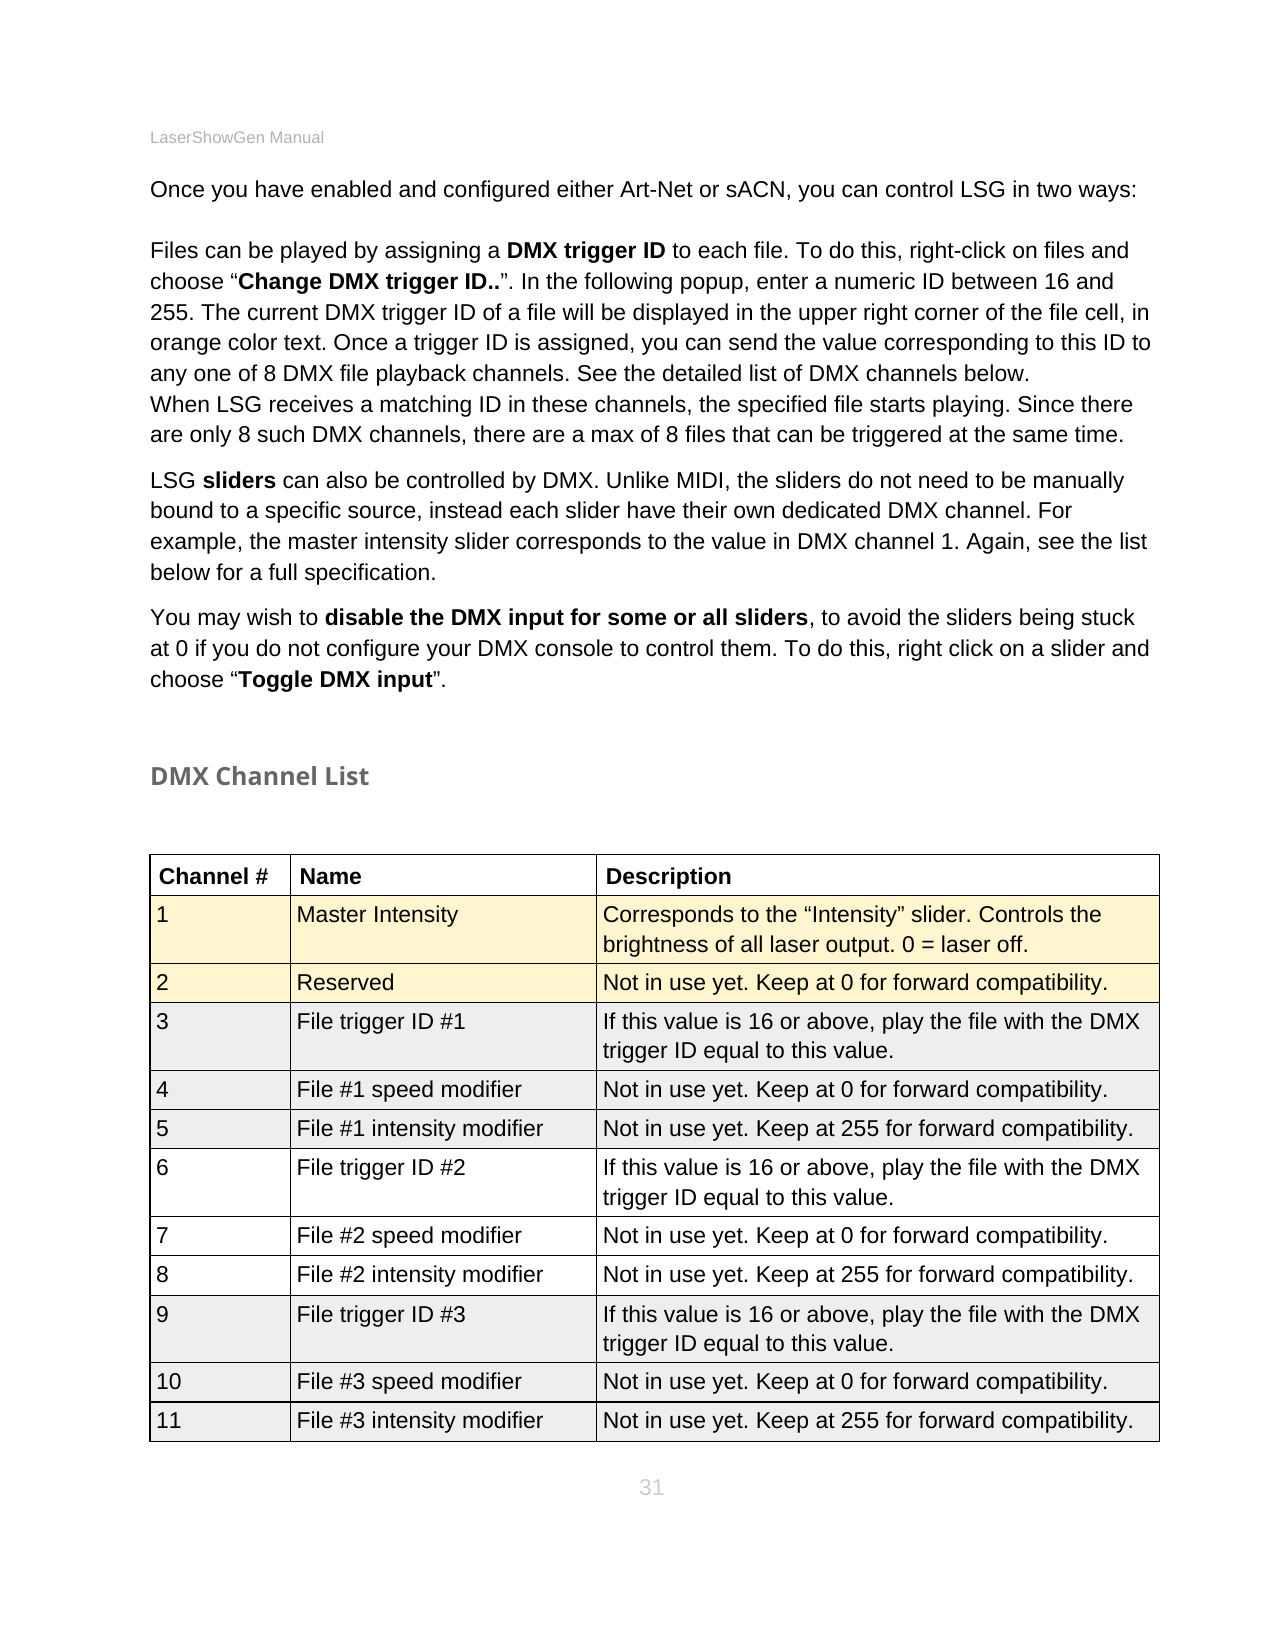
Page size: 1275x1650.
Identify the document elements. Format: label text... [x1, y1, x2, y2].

subtitle DMX Channel List [150, 759, 1153, 793]
table_header Channel # [151, 855, 290, 895]
table_header Description [597, 855, 1159, 895]
table_cell Not in use yet. Keep at 0 for forward compatibility. [597, 1071, 1159, 1109]
table_cell Not in use yet. Keep at 255 for forward compatibility. [597, 1256, 1159, 1294]
table_cell Not in use yet. Keep at 255 for forward compatibility. [597, 1403, 1159, 1441]
table_cell 7 [151, 1217, 290, 1255]
table_cell 9 [151, 1296, 290, 1362]
table_cell 3 [151, 1003, 290, 1069]
table_cell Reserved [291, 964, 596, 1002]
text LSG sliders can also be controlled by DMX. Unlike MIDI, the sliders do not need to be manually bound to a specific source, instead each slider have their own dedicated DMX channel. For example, the master intensity slider corresponds to the value in DMX channel 1. Again, see the list below for a full specification. [150, 467, 1153, 585]
table_cell Not in use yet. Keep at 0 for forward compatibility. [597, 1217, 1159, 1255]
table_cell If this value is 16 or above, play the file with the DMX trigger ID equal to this value. [597, 1296, 1159, 1362]
table_cell Not in use yet. Keep at 0 for forward compatibility. [597, 964, 1159, 1002]
table_cell If this value is 16 or above, play the file with the DMX trigger ID equal to this value. [597, 1149, 1159, 1216]
table_cell 1 [151, 896, 290, 963]
table_cell Corresponds to the “Intensity” slider. Controls the brightness of all laser output. 0 = laser off. [597, 896, 1159, 963]
table_cell 4 [151, 1071, 290, 1109]
table_cell File #1 intensity modifier [291, 1110, 596, 1148]
text Once you have enabled and configured either Art-Net or sACN, you can control LSG in two ways: Files can be played by assigning a DMX trigger ID to each file. To do this, right-click on files and choose “Change DMX trigger ID..”. In the following popup, enter a numeric ID between 16 and 255. The current DMX trigger ID of a file will be displayed in the upper right corner of the file cell, in orange color text. Once a trigger ID is assigned, you can send the value corresponding to this ID to any one of 8 DMX file playback channels. See the detailed list of DMX channels below. When LSG receives a matching ID in these channels, the specified file starts playing. Since there are only 8 such DMX channels, there are a max of 8 files that can be triggered at the same time. [150, 176, 1153, 448]
table_cell File trigger ID #2 [291, 1149, 596, 1216]
table_cell Not in use yet. Keep at 255 for forward compatibility. [597, 1110, 1159, 1148]
table_cell Not in use yet. Keep at 0 for forward compatibility. [597, 1363, 1159, 1401]
table_cell 2 [151, 964, 290, 1002]
table_cell Master Intensity [291, 896, 596, 963]
table_cell File #2 intensity modifier [291, 1256, 596, 1294]
table_cell File trigger ID #1 [291, 1003, 596, 1069]
table_cell File #3 speed modifier [291, 1363, 596, 1401]
table_cell File #1 speed modifier [291, 1071, 596, 1109]
table_cell 6 [151, 1149, 290, 1216]
table_cell File trigger ID #3 [291, 1296, 596, 1362]
text You may wish to disable the DMX input for some or all sliders, to avoid the sliders being stuck at 0 if you do not configure your DMX console to control them. To do this, right click on a slider and choose “Toggle DMX input”. [150, 605, 1153, 692]
table_cell File #2 speed modifier [291, 1217, 596, 1255]
table_cell File #3 intensity modifier [291, 1403, 596, 1441]
table_cell 10 [151, 1363, 290, 1401]
table_cell 8 [151, 1256, 290, 1294]
table_header Name [291, 855, 596, 895]
table_cell If this value is 16 or above, play the file with the DMX trigger ID equal to this value. [597, 1003, 1159, 1069]
table_cell 11 [151, 1403, 290, 1441]
table_cell 5 [151, 1110, 290, 1148]
